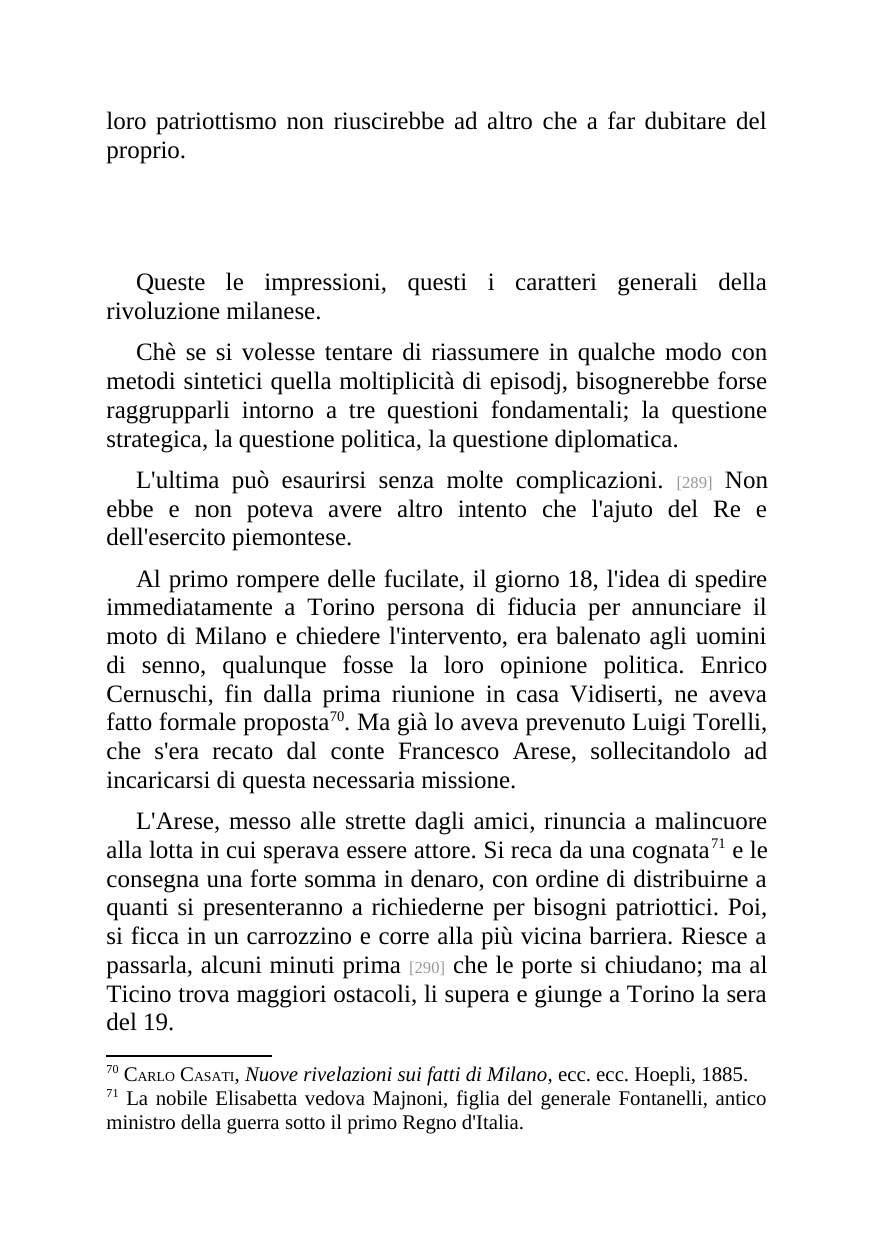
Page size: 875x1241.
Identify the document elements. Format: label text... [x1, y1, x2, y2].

text loro patriottismo non riuscirebbe ad altro che a far dubitare del proprio. [106, 106, 768, 164]
text Chè se si volesse tentare di riassumere in qualche modo con metodi sintetici quella moltiplicità di episodj, bisognerebbe forse raggrupparli intorno a tre questioni fondamentali; la questione strategica, la questione politica, la questione diplomatica. [106, 337, 768, 452]
text La nobile Elisabetta vedova Majnoni, figlia del generale Fontanelli, antico ministro della guerra sotto il primo Regno d'Italia. [106, 1086, 768, 1134]
text L'ultima può esaurirsi senza molte complicazioni. [289] Non ebbe e non poteva avere altro intento che l'ajuto del Re e dell'esercito piemontese. [106, 465, 768, 551]
text L'Arese, messo alle strette dagli amici, rinuncia a malincuore alla lotta in cui sperava essere attore. Si reca da una cognata e le consegna una forte somma in denaro, con ordine di distribuirne a quanti si presenteranno a richiederne per bisogni patriottici. Poi, si ficca in un carrozzino e corre alla più vicina barriera. Riesce a passarla, alcuni minuti prima [290] che le porte si chiudano; ma al Ticino trova maggiori ostacoli, li supera e giunge a Torino la sera del 19. [106, 806, 768, 1036]
text Al primo rompere delle fucilate, il giorno 18, l'idea di spedire immediatamente a Torino persona di fiducia per annunciare il moto di Milano e chiedere l'intervento, era balenato agli uomini di senno, qualunque fosse la loro opinione politica. Enrico Cernuschi, fin dalla prima riunione in casa Vidiserti, ne aveva fatto formale proposta. Ma già lo aveva prevenuto Luigi Torelli, che s'era recato dal conte Francesco Arese, sollecitandolo ad incaricarsi di questa necessaria missione. [106, 564, 768, 794]
text Carlo Casati, Nuove rivelazioni sui fatti di Milano, ecc. ecc. Hoepli, 1885. [106, 1062, 768, 1086]
text Queste le impressioni, questi i caratteri generali della rivoluzione milanese. [106, 267, 768, 325]
